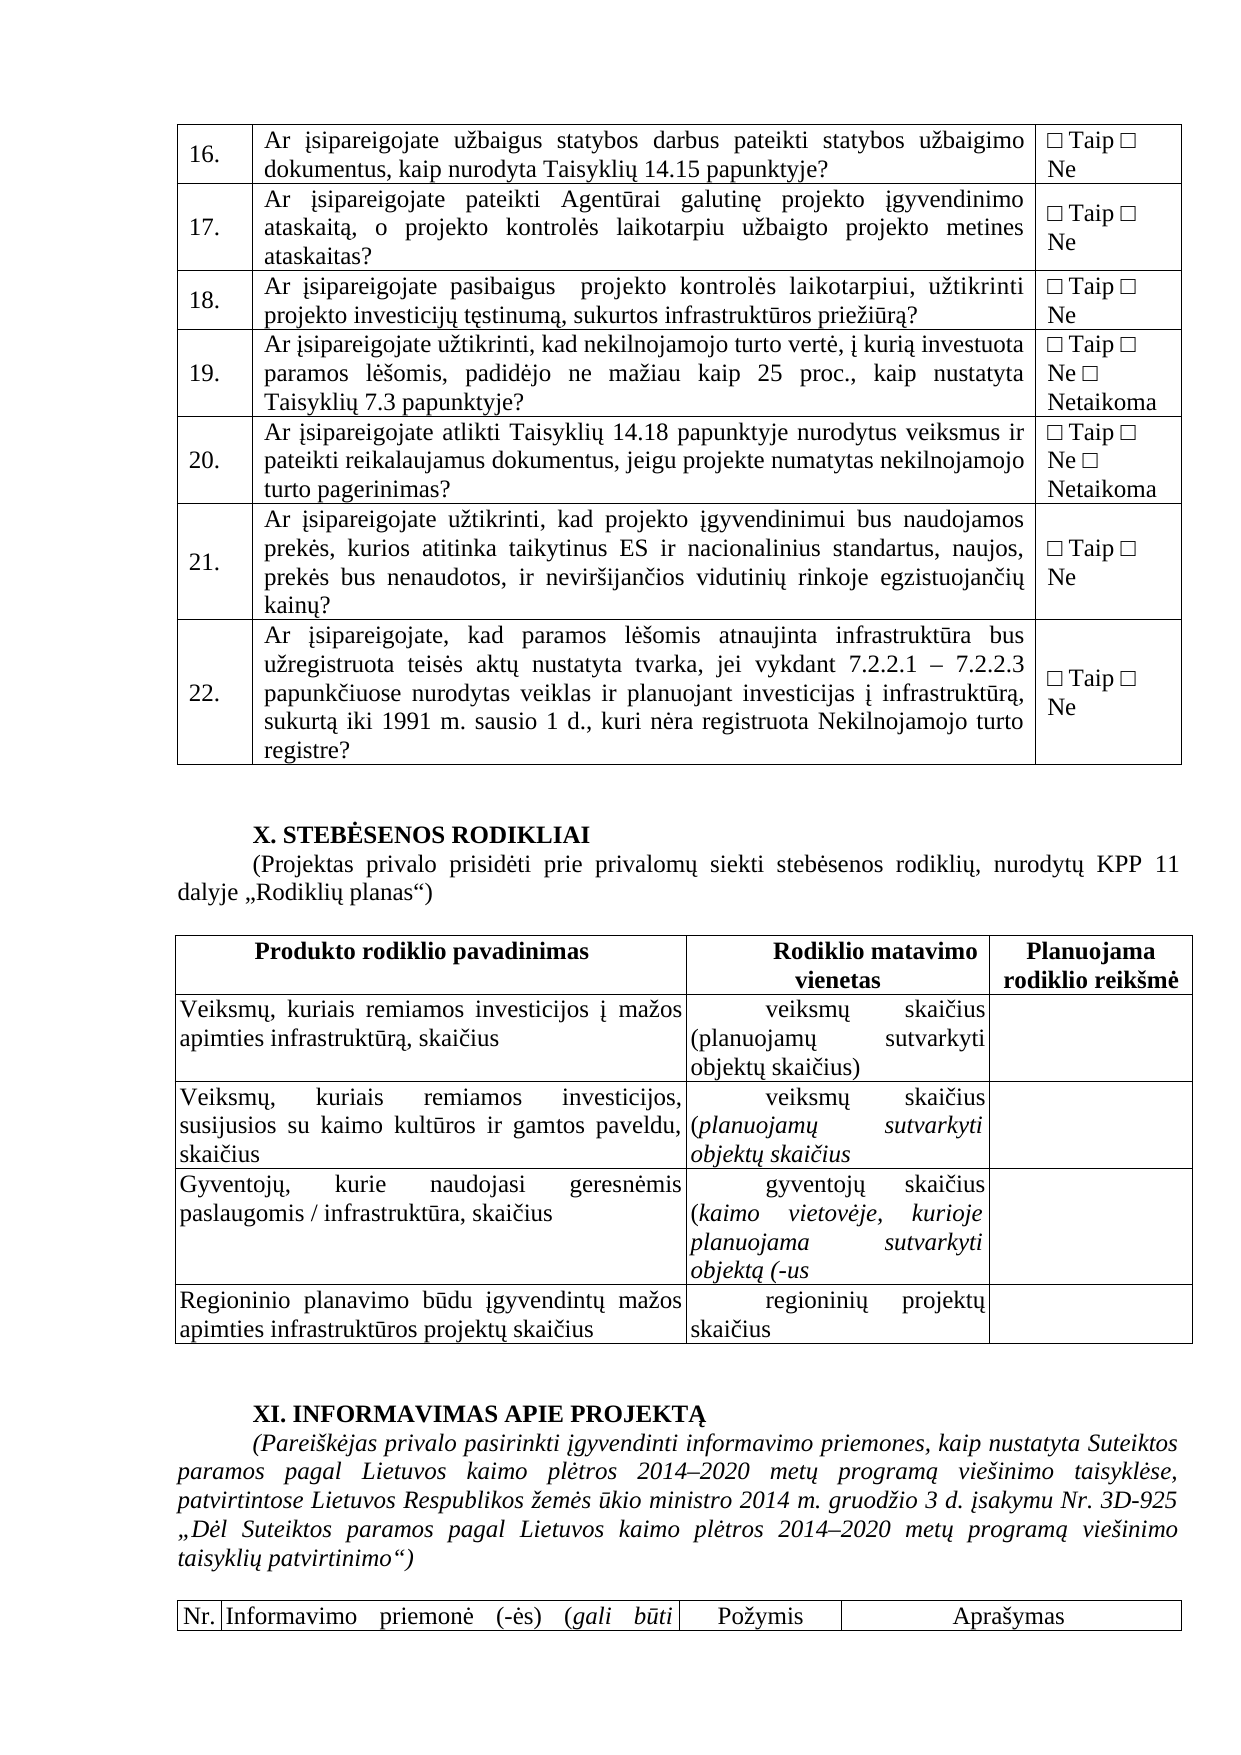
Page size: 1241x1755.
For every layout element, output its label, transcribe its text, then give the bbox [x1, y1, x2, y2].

text XI. INFORMAVIMAS APIE PROJEKTĄ [177, 1399, 1181, 1428]
table_cell Ar įsipareigojate pasibaigus projekto kontrolės laikotarpiui, užtikrinti projekto investicijų tęstinumą, sukurtos infrastruktūros priežiūrą? [253, 271, 1035, 328]
text X. STEBĖSENOS RODIKLIAI [177, 820, 1181, 849]
table_cell Ar įsipareigojate pateikti Agentūrai galutinę projekto įgyvendinimo ataskaitą, o projekto kontrolės laikotarpiu užbaigto projekto metines ataskaitas? [253, 184, 1035, 270]
table_cell [990, 1082, 1192, 1168]
table_header Planuojama rodiklio reikšmė [990, 936, 1192, 993]
table_cell gyventojų skaičius (kaimo vietovėje, kurioje planuojama sutvarkyti objektą (-us [687, 1169, 989, 1284]
table_cell Ar įsipareigojate, kad paramos lėšomis atnaujinta infrastruktūra bus užregistruota teisės aktų nustatyta tvarka, jei vykdant 7.2.2.1 – 7.2.2.3 papunkčiuose nurodytas veiklas ir planuojant investicijas į infrastruktūrą, sukurtą iki 1991 m. sausio 1 d., kuri nėra registruota Nekilnojamojo turto registre? [253, 620, 1035, 764]
table_cell [990, 995, 1192, 1081]
table_cell □ Taip □ Ne [1036, 504, 1181, 619]
text (Projektas privalo prisidėti prie privalomų siekti stebėsenos rodiklių, nurodytų KPP 11 dalyje „Rodiklių planas“) [177, 849, 1181, 906]
table_cell 19. [178, 330, 252, 416]
table_cell regioninių projektų skaičius [687, 1285, 989, 1343]
table_cell Ar įsipareigojate atlikti Taisyklių 14.18 papunktyje nurodytus veiksmus ir pateikti reikalaujamus dokumentus, jeigu projekte numatytas nekilnojamojo turto pagerinimas? [253, 417, 1035, 503]
table_cell □ Taip □ Ne [1036, 271, 1181, 328]
table_header Nr. [178, 1601, 221, 1630]
table_cell 18. [178, 271, 252, 328]
table_header Informavimo priemonė (-ės) (gali būti [222, 1601, 679, 1630]
table_header Rodiklio matavimo vienetas [687, 936, 989, 993]
table_cell veiksmų skaičius (planuojamų sutvarkyti objektų skaičius [687, 1082, 989, 1168]
table_cell □ Taip □ Ne [1036, 125, 1181, 183]
table_cell Ar įsipareigojate užtikrinti, kad nekilnojamojo turto vertė, į kurią investuota paramos lėšomis, padidėjo ne mažiau kaip 25 proc., kaip nustatyta Taisyklių 7.3 papunktyje? [253, 330, 1035, 416]
table_cell 16. [178, 125, 252, 183]
table_cell Ar įsipareigojate užtikrinti, kad projekto įgyvendinimui bus naudojamos prekės, kurios atitinka taikytinus ES ir nacionalinius standartus, naujos, prekės bus nenaudotos, ir neviršijančios vidutinių rinkoje egzistuojančių kainų? [253, 504, 1035, 619]
table_cell Gyventojų, kurie naudojasi geresnėmis paslaugomis / infrastruktūra, skaičius [176, 1169, 686, 1284]
table_cell Ar įsipareigojate užbaigus statybos darbus pateikti statybos užbaigimo dokumentus, kaip nurodyta Taisyklių 14.15 papunktyje? [253, 125, 1035, 183]
table_header Aprašymas [842, 1601, 1181, 1630]
table_cell 21. [178, 504, 252, 619]
table_cell Veiksmų, kuriais remiamos investicijos, susijusios su kaimo kultūros ir gamtos paveldu, skaičius [176, 1082, 686, 1168]
table_cell 20. [178, 417, 252, 503]
table_cell Veiksmų, kuriais remiamos investicijos į mažos apimties infrastruktūrą, skaičius [176, 995, 686, 1081]
table_cell veiksmų skaičius (planuojamų sutvarkyti objektų skaičius) [687, 995, 989, 1081]
table_cell 22. [178, 620, 252, 764]
table_cell □ Taip □ Ne □ Netaikoma [1036, 417, 1181, 503]
table_cell □ Taip □ Ne [1036, 184, 1181, 270]
table_cell Regioninio planavimo būdu įgyvendintų mažos apimties infrastruktūros projektų skaičius [176, 1285, 686, 1343]
table_header Požymis [680, 1601, 841, 1630]
table_cell 17. [178, 184, 252, 270]
table_cell □ Taip □ Ne [1036, 620, 1181, 764]
text (Pareiškėjas privalo pasirinkti įgyvendinti informavimo priemones, kaip nustatyta Suteiktos paramos pagal Lietuvos kaimo plėtros 2014–2020 metų programą viešinimo taisyklėse, patvirtintose Lietuvos Respublikos žemės ūkio ministro 2014 m. gruodžio 3 d. įsakymu Nr. 3D-925 „Dėl Suteiktos paramos pagal Lietuvos kaimo plėtros 2014–2020 metų programą viešinimo taisyklių patvirtinimo“) [177, 1428, 1181, 1571]
table_cell [990, 1285, 1192, 1343]
table_header Produkto rodiklio pavadinimas [176, 936, 686, 993]
table_cell □ Taip □ Ne □ Netaikoma [1036, 330, 1181, 416]
table_cell [990, 1169, 1192, 1284]
